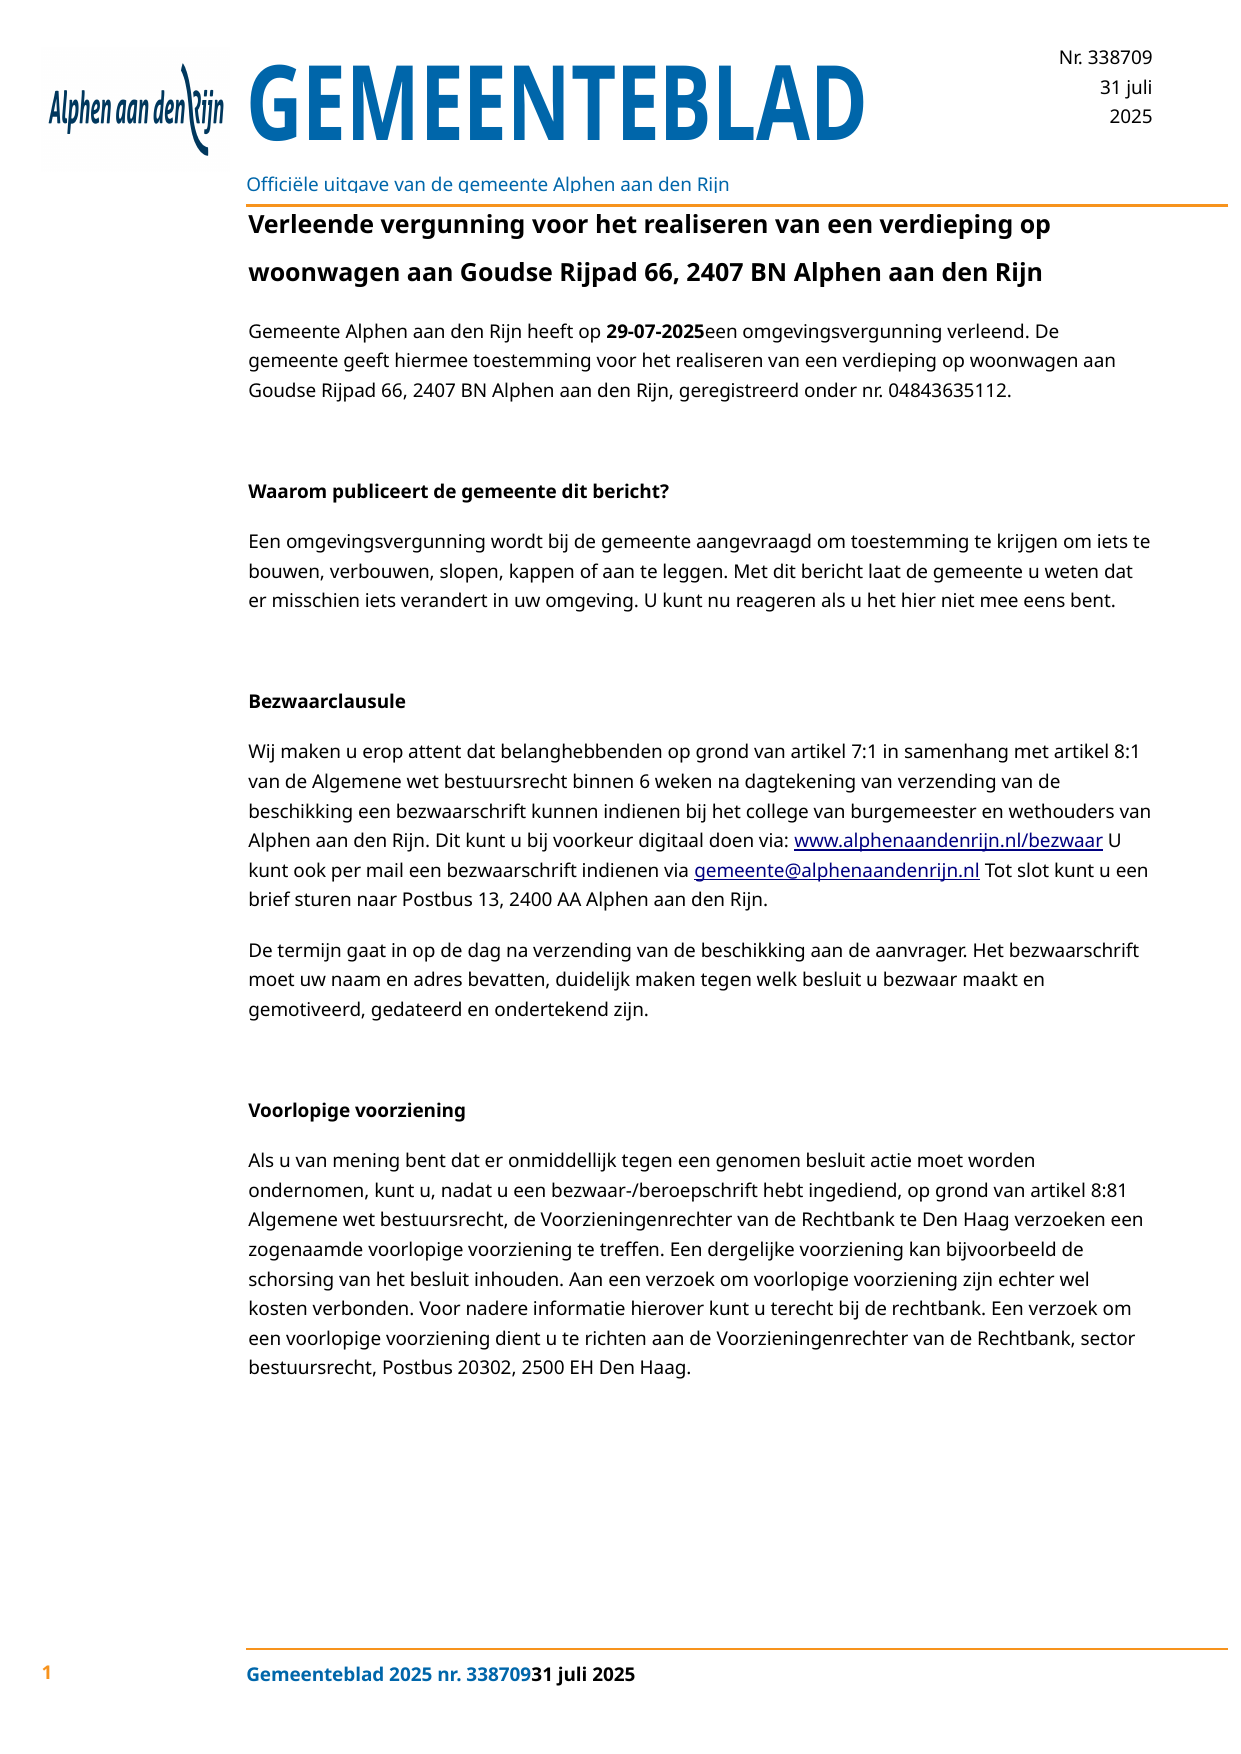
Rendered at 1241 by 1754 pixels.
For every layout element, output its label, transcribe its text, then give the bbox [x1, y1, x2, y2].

text Bezwaarclausule [248, 688, 1152, 714]
text Waarom publiceert de gemeente dit bericht? [248, 478, 1152, 504]
text Gemeente Alphen aan den Rijn heeft op 29-07-2025een omgevingsvergunning verleend. De gemeente geeft hiermee toestemming voor het realiseren van een verdieping op woonwagen aan Goudse Rijpad 66, 2407 BN Alphen aan den Rijn, geregistreerd onder nr. 04843635112. [248, 318, 1152, 403]
text Een omgevingsvergunning wordt bij de gemeente aangevraagd om toestemming te krijgen om iets te bouwen, verbouwen, slopen, kappen of aan te leggen. Met dit bericht laat de gemeente u weten dat er misschien iets verandert in uw omgeving. U kunt nu reageren als u het hier niet mee eens bent. [248, 528, 1152, 613]
text De termijn gaat in op de dag na verzending van de beschikking aan de aanvrager. Het bezwaarschrift moet uw naam en adres bevatten, duidelijk maken tegen welk besluit u bezwaar maakt en gemotiveerd, gedateerd en ondertekend zijn. [248, 937, 1152, 1022]
text Voorlopige voorziening [248, 1097, 1152, 1123]
picture [41, 47, 231, 172]
text Wij maken u erop attent dat belanghebbenden op grond van artikel 7:1 in samenhang met artikel 8:1 van de Algemene wet bestuursrecht binnen 6 weken na dagtekening van verzending van de beschikking een bezwaarschrift kunnen indienen bij het college van burgemeester en wethouders van Alphen aan den Rijn. Dit kunt u bij voorkeur digitaal doen via: www.alphenaandenrijn.nl/bezwaar U kunt ook per mail een bezwaarschrift indienen via gemeente@alphenaandenrijn.nl Tot slot kunt u een brief sturen naar Postbus 13, 2400 AA Alphen aan den Rijn. [248, 739, 1152, 912]
text Verleende vergunning voor het realiseren van een verdieping op woonwagen aan Goudse Rijpad 66, 2407 BN Alphen aan den Rijn [248, 207, 1152, 288]
text Als u van mening bent dat er onmiddellijk tegen een genomen besluit actie moet worden ondernomen, kunt u, nadat u een bezwaar-/beroepschrift hebt ingediend, op grond van artikel 8:81 Algemene wet bestuursrecht, de Voorzieningenrechter van de Rechtbank te Den Haag verzoeken een zogenaamde voorlopige voorziening te treffen. Een dergelijke voorziening kan bijvoorbeeld de schorsing van het besluit inhouden. Aan een verzoek om voorlopige voorziening zijn echter wel kosten verbonden. Voor nadere informatie hierover kunt u terecht bij de rechtbank. Een verzoek om een voorlopige voorziening dient u te richten aan de Voorzieningenrechter van de Rechtbank, sector bestuursrecht, Postbus 20302, 2500 EH Den Haag. [248, 1147, 1152, 1380]
